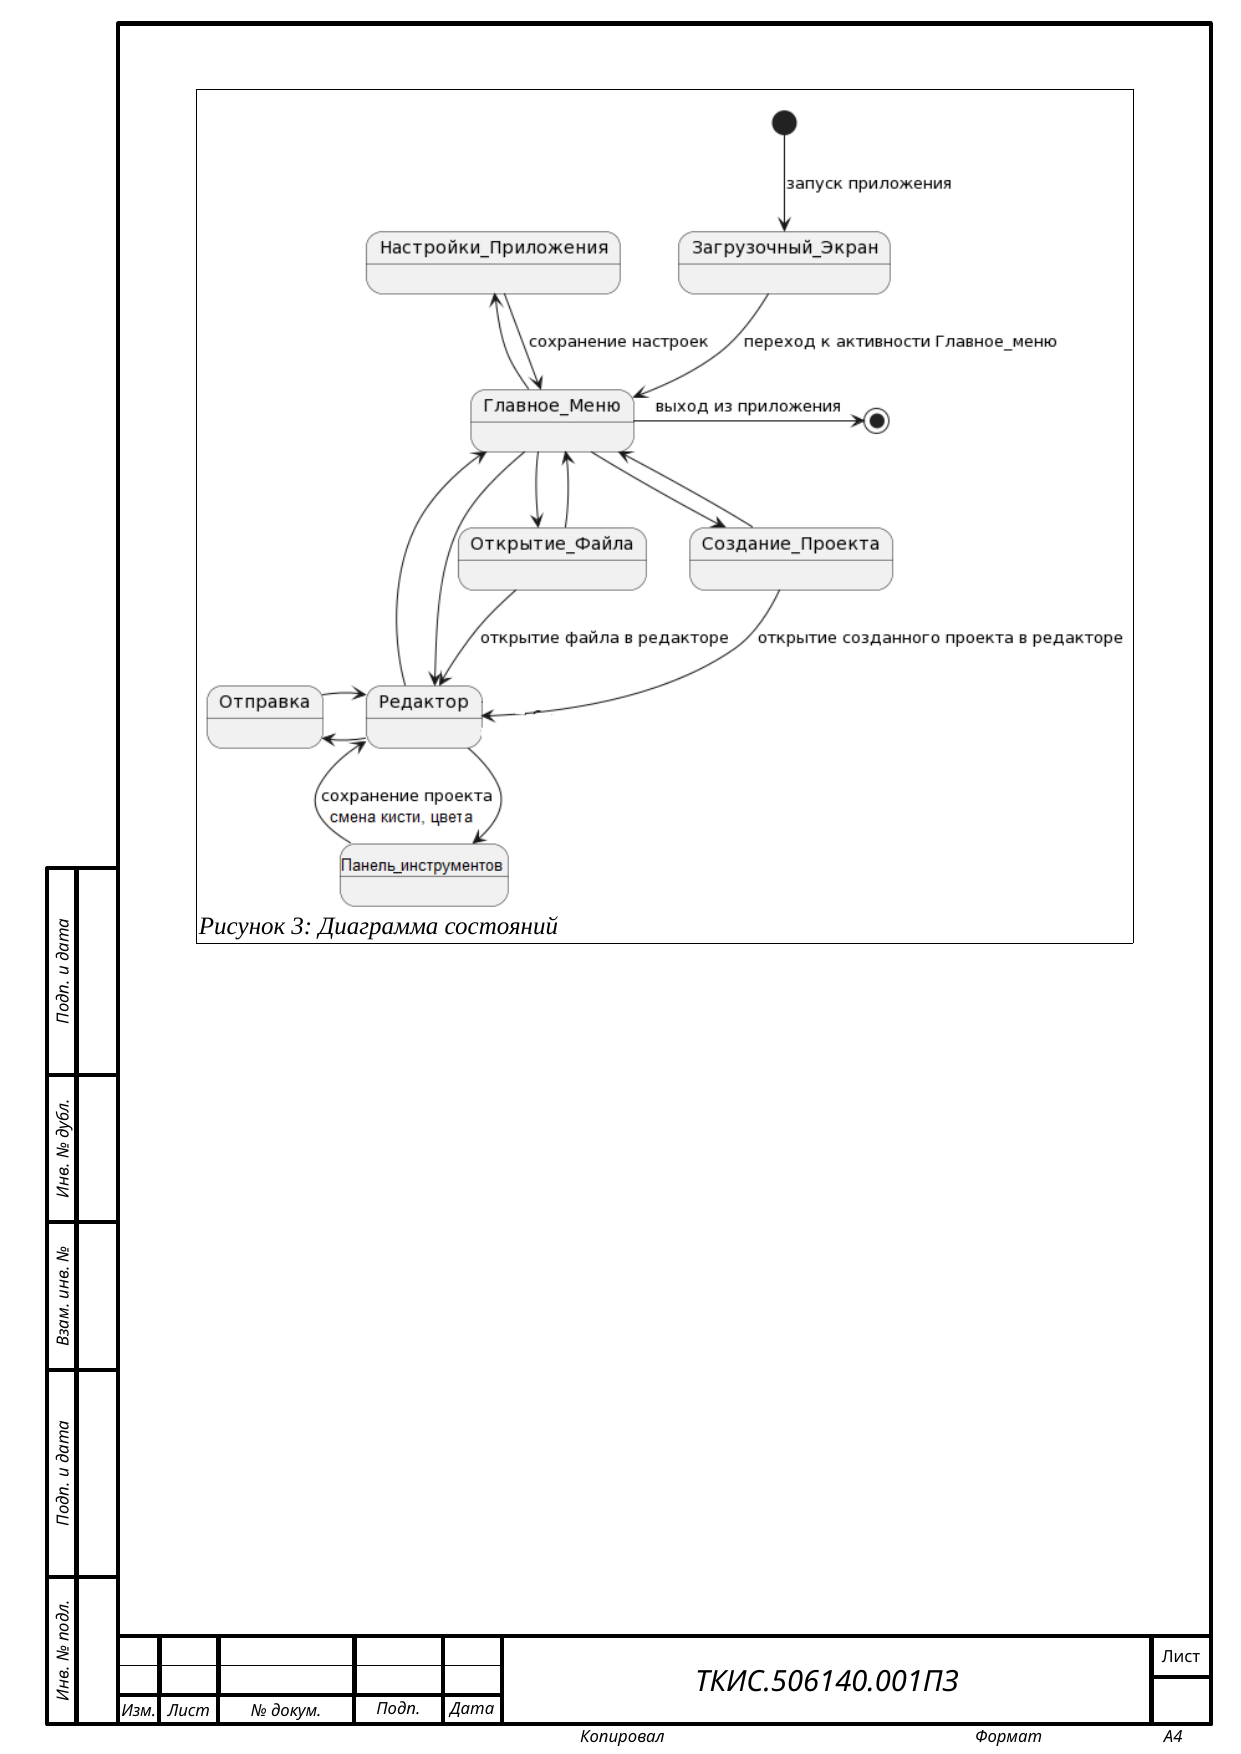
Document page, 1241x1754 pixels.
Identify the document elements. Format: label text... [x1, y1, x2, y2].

picture [198, 104, 1131, 912]
text Рисунок 3: Диаграмма состояний [199, 912, 1130, 940]
